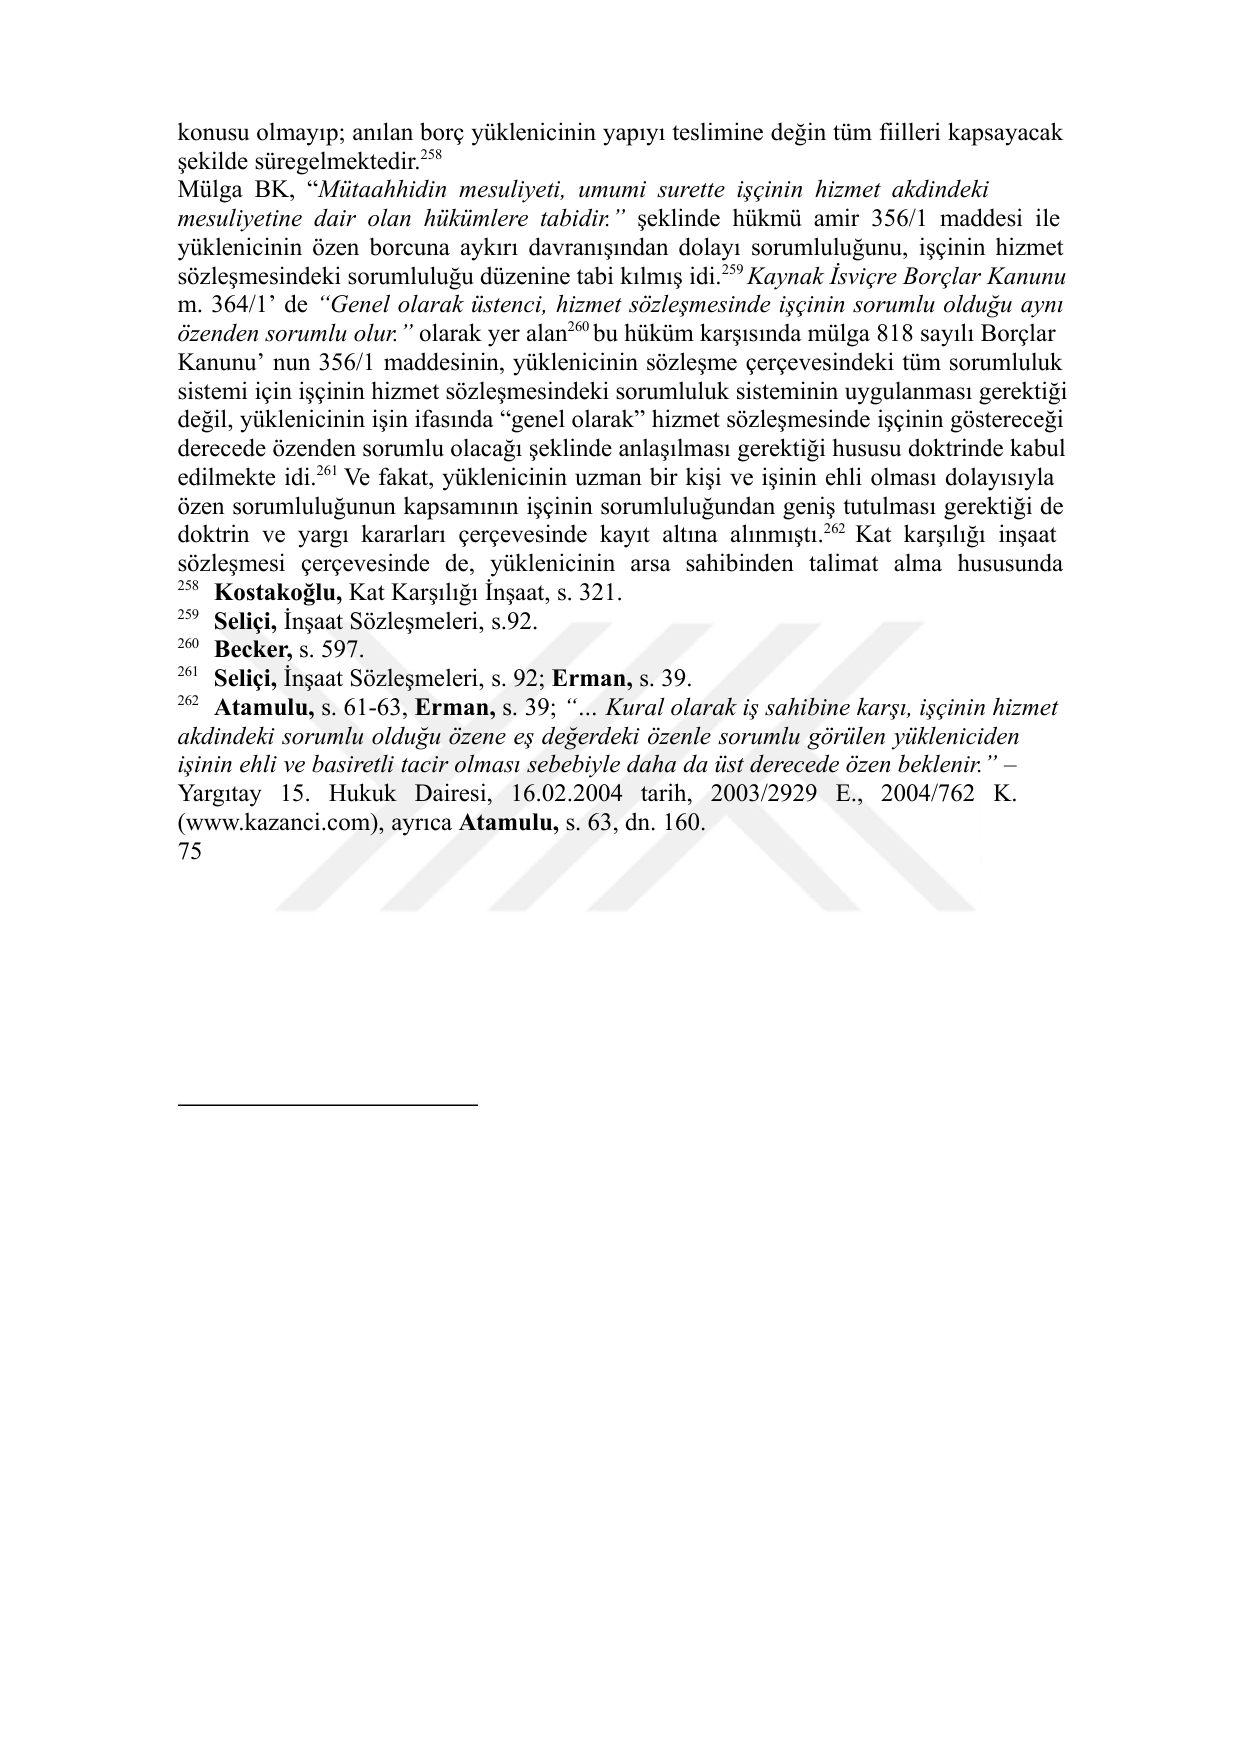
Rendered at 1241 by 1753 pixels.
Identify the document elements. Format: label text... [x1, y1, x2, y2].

text şekilde süregelmektedir.258 [177, 146, 1230, 174]
text 75 [177, 836, 1230, 864]
text Mülga BK, “Mütaahhidin mesuliyeti, umumi surette işçinin hizmet akdindeki [177, 174, 1230, 203]
text 258 Kostakoğlu, Kat Karşılığı İnşaat, s. 321. [177, 577, 1230, 606]
text mesuliyetine dair olan hükümlere tabidir.” şeklinde hükmü amir 356/1 maddesi ile [177, 203, 1230, 232]
text özen sorumluluğunun kapsamının işçinin sorumluluğundan geniş tutulması gerektiği de [177, 491, 1230, 519]
text Kanunu’ nun 356/1 maddesinin, yüklenicinin sözleşme çerçevesindeki tüm sorumluluk [177, 347, 1230, 376]
text 262 Atamulu, s. 61-63, Erman, s. 39; “… Kural olarak iş sahibine karşı, işçinin hizmet [177, 692, 1230, 721]
picture [175, 1101, 480, 1108]
text değil, yüklenicinin işin ifasında “genel olarak” hizmet sözleşmesinde işçinin göstereceği [177, 404, 1230, 433]
text sözleşmesindeki sorumluluğu düzenine tabi kılmış idi.259 Kaynak İsviçre Borçlar Kanunu [177, 261, 1230, 289]
text akdindeki sorumlu olduğu özene eş değerdeki özenle sorumlu görülen yükleniciden [177, 721, 1230, 749]
text m. 364/1’ de “Genel olarak üstenci, hizmet sözleşmesinde işçinin sorumlu olduğu aynı [177, 289, 1230, 318]
text (www.kazanci.com), ayrıca Atamulu, s. 63, dn. 160. [177, 807, 1230, 836]
text edilmekte idi.261 Ve fakat, yüklenicinin uzman bir kişi ve işinin ehli olması dolayısıyla [177, 462, 1230, 491]
text 260 Becker, s. 597. [177, 634, 1230, 663]
text doktrin ve yargı kararları çerçevesinde kayıt altına alınmıştı.262 Kat karşılığı inşaat [177, 519, 1230, 548]
text sözleşmesi çerçevesinde de, yüklenicinin arsa sahibinden talimat alma hususunda [177, 548, 1230, 577]
text Yargıtay 15. Hukuk Dairesi, 16.02.2004 tarih, 2003/2929 E., 2004/762 K. [177, 778, 1230, 807]
text derecede özenden sorumlu olacağı şeklinde anlaşılması gerektiği hususu doktrinde kabul [177, 433, 1230, 462]
text yüklenicinin özen borcuna aykırı davranışından dolayı sorumluluğunu, işçinin hizmet [177, 232, 1230, 261]
text 259 Seliçi, İnşaat Sözleşmeleri, s.92. [177, 606, 1230, 634]
picture [206, 864, 982, 921]
text 261 Seliçi, İnşaat Sözleşmeleri, s. 92; Erman, s. 39. [177, 663, 1230, 692]
text işinin ehli ve basiretli tacir olması sebebiyle daha da üst derecede özen beklenir.” – [177, 749, 1230, 778]
text özenden sorumlu olur.” olarak yer alan260 bu hüküm karşısında mülga 818 sayılı Borçlar [177, 318, 1230, 347]
text sistemi için işçinin hizmet sözleşmesindeki sorumluluk sisteminin uygulanması gerektiği [177, 376, 1230, 404]
text konusu olmayıp; anılan borç yüklenicinin yapıyı teslimine değin tüm fiilleri kapsayacak [177, 117, 1230, 146]
